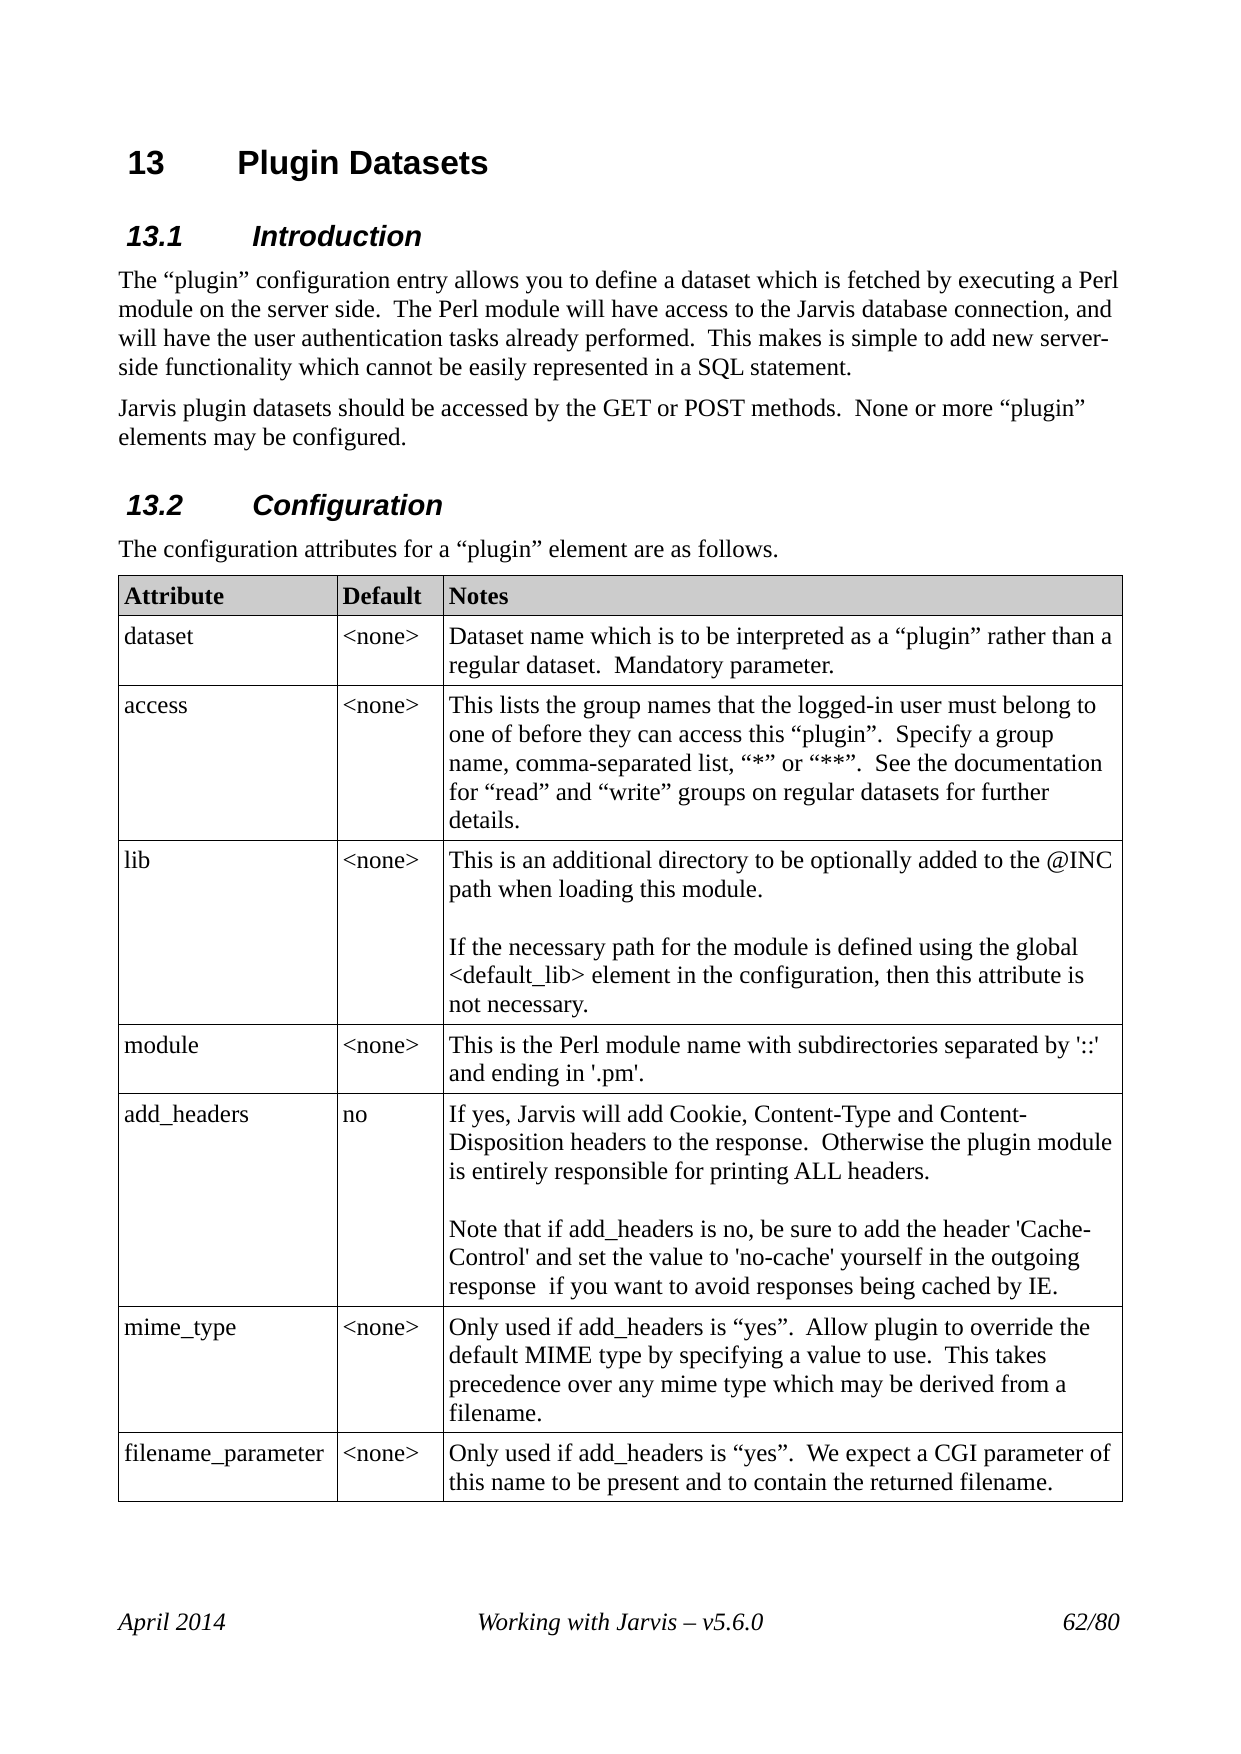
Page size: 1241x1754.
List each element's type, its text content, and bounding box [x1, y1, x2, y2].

text Jarvis plugin datasets should be accessed by the GET or POST methods. None or more “plugin” elements may be configured. [118, 393, 1122, 450]
table_cell <none> [338, 686, 443, 840]
table_cell Only used if add_headers is “yes”. We expect a CGI parameter of this name to be present and to contain the returned filename. [444, 1433, 1122, 1501]
table_cell access [119, 686, 337, 840]
table_cell This lists the group names that the logged-in user must belong to one of before they can access this “plugin”. Specify a group name, comma-separated list, “*” or “**”. See the documentation for “read” and “write” groups on regular datasets for further details. [444, 686, 1122, 840]
table_header Attribute [119, 576, 337, 615]
table_cell filename_parameter [119, 1433, 337, 1501]
table_cell mime_type [119, 1307, 337, 1432]
table_cell This is an additional directory to be optionally added to the @INC path when loading this module. If the necessary path for the module is defined using the global <default_lib> element in the configuration, then this attribute is not necessary. [444, 841, 1122, 1024]
table_cell <none> [338, 616, 443, 684]
subtitle Plugin Datasets [118, 143, 1122, 182]
table_cell <none> [338, 1433, 443, 1501]
table_header Default [338, 576, 443, 615]
table_cell no [338, 1094, 443, 1306]
table_cell Only used if add_headers is “yes”. Allow plugin to override the default MIME type by specifying a value to use. This takes precedence over any mime type which may be derived from a filename. [444, 1307, 1122, 1432]
subtitle Configuration [118, 488, 1122, 521]
table_header Notes [444, 576, 1122, 615]
table_cell <none> [338, 1025, 443, 1093]
table_cell <none> [338, 1307, 443, 1432]
table_cell <none> [338, 841, 443, 1024]
table_cell This is the Perl module name with subdirectories separated by '::' and ending in '.pm'. [444, 1025, 1122, 1093]
text The “plugin” configuration entry allows you to define a dataset which is fetched by executing a Perl module on the server side. The Perl module will have access to the Jarvis database connection, and will have the user authentication tasks already performed. This makes is simple to add new server-side functionality which cannot be easily represented in a SQL statement. [118, 265, 1122, 380]
table_cell lib [119, 841, 337, 1024]
table_cell module [119, 1025, 337, 1093]
subtitle Introduction [118, 219, 1122, 253]
table_cell add_headers [119, 1094, 337, 1306]
table_cell Dataset name which is to be interpreted as a “plugin” rather than a regular dataset. Mandatory parameter. [444, 616, 1122, 684]
text The configuration attributes for a “plugin” element are as follows. [118, 534, 1122, 563]
table_cell If yes, Jarvis will add Cookie, Content-Type and Content-Disposition headers to the response. Otherwise the plugin module is entirely responsible for printing ALL headers. Note that if add_headers is no, be sure to add the header 'Cache-Control' and set the value to 'no-cache' yourself in the outgoing response if you want to avoid responses being cached by IE. [444, 1094, 1122, 1306]
table_cell dataset [119, 616, 337, 684]
